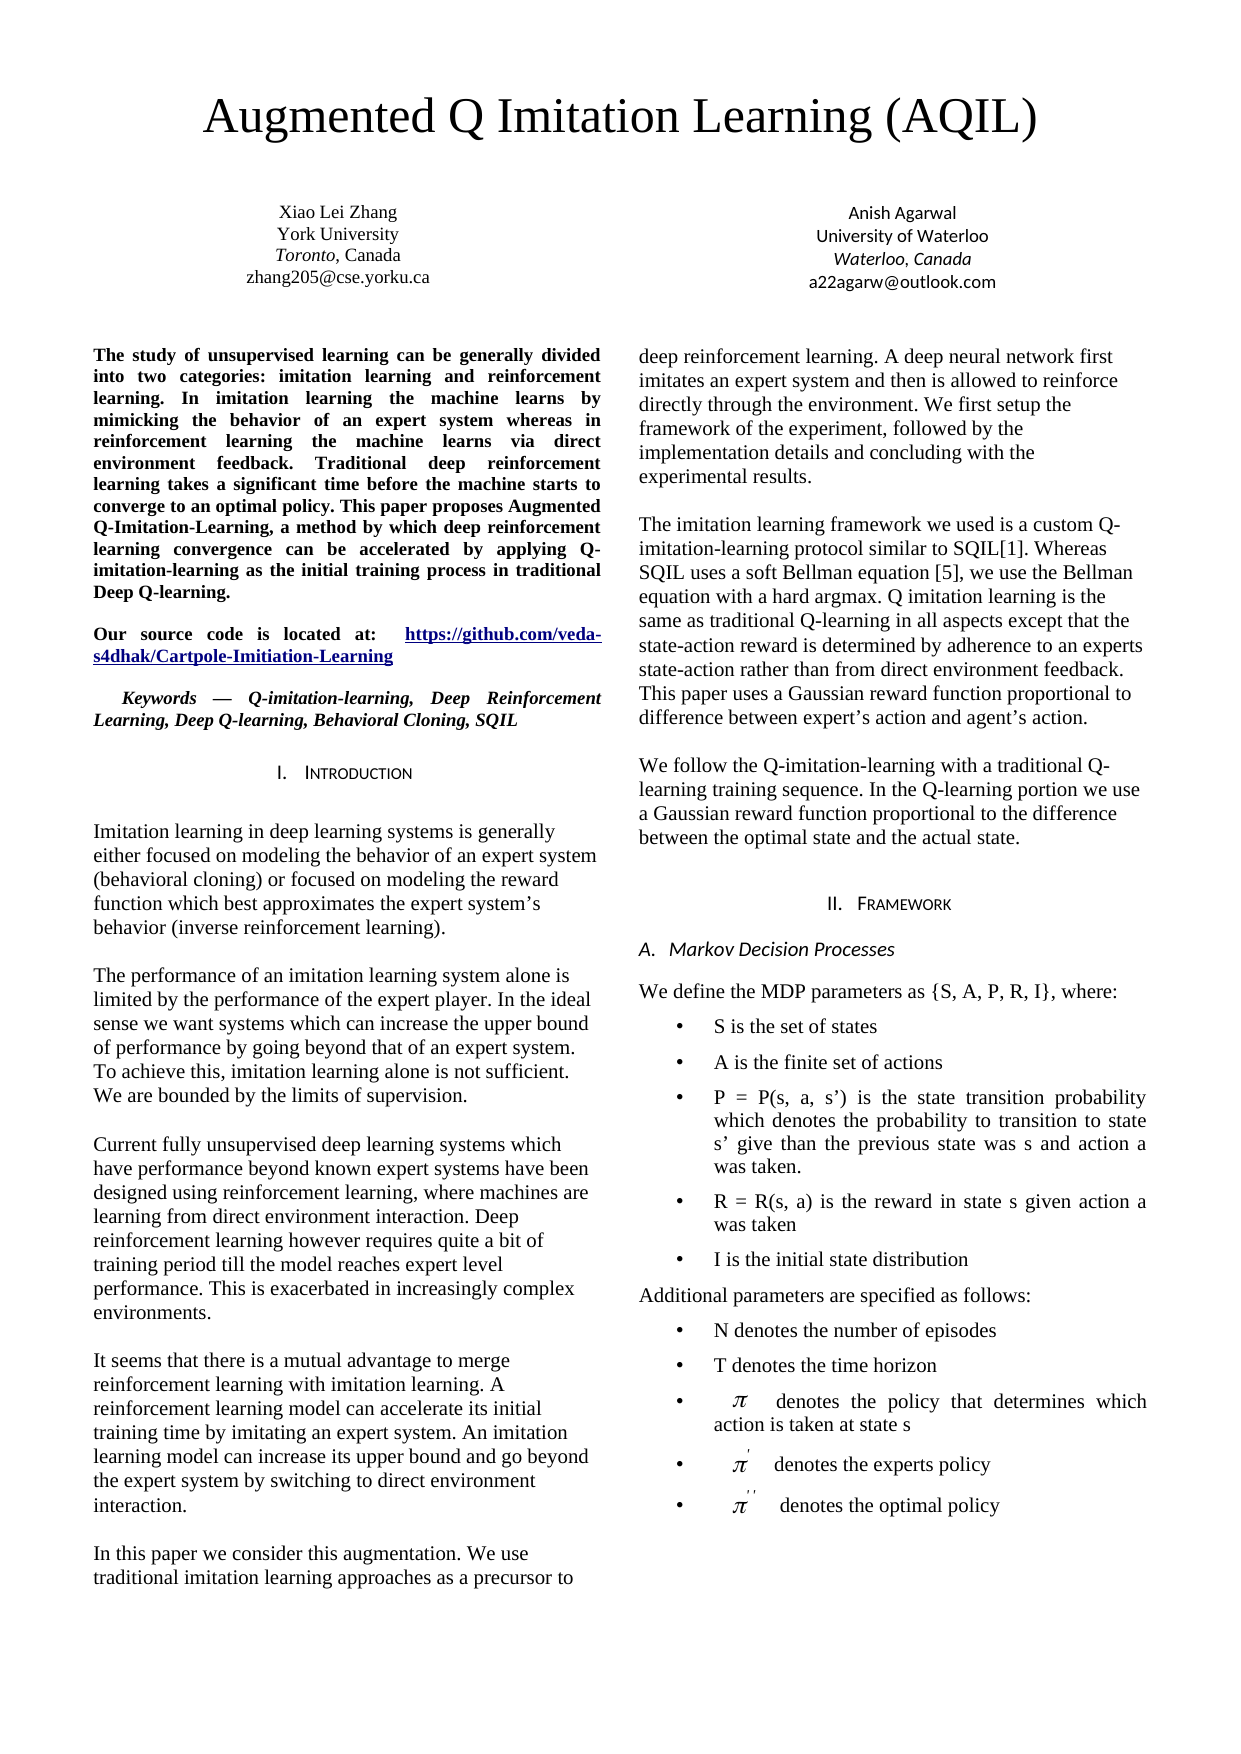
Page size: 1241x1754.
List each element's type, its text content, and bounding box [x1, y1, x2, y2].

text Keywords — Q-imitation-learning, Deep Reinforcement Learning, Deep Q-learning, Behavioral Cloning, SQIL [93, 687, 601, 730]
list denotes the policy that determines which action is taken at state s [676, 1390, 1147, 1436]
text Additional parameters are specified as follows: [639, 1284, 1147, 1307]
list I is the initial state distribution [676, 1249, 1147, 1271]
text It seems that there is a mutual advantage to merge reinforcement learning with imitation learning. A reinforcement learning model can accelerate its initial training time by imitating an expert system. An imitation learning model can increase its upper bound and go beyond the expert system by switching to direct environment interaction. [93, 1348, 601, 1517]
text Our source code is located at: https://github.com/veda-s4dhak/Cartpole-Imitiation-Learning [93, 623, 601, 666]
text Augmented Q Imitation Learning (AQIL) [93, 85, 1147, 143]
list A is the finite set of actions [676, 1051, 1147, 1074]
subtitle Markov Decision Processes [639, 936, 1147, 961]
text The study of unsupervised learning can be generally divided into two categories: imitation learning and reinforcement learning. In imitation learning the machine learns by mimicking the behavior of an expert system whereas in reinforcement learning the machine learns via direct environment feedback. Traditional deep reinforcement learning takes a significant time before the machine starts to converge to an optimal policy. This paper proposes Augmented Q-Imitation-Learning, a method by which deep reinforcement learning convergence can be accelerated by applying Q-imitation-learning as the initial training process in traditional Deep Q-learning. [93, 344, 601, 602]
text Xiao Lei Zhang York University Toronto, Canada zhang205@cse.yorku.ca [93, 201, 583, 287]
list S is the set of states [676, 1016, 1147, 1038]
text Imitation learning in deep learning systems is generally either focused on modeling the behavior of an expert system (behavioral cloning) or focused on modeling the reward function which best approximates the expert system’s behavior (inverse reinforcement learning). [93, 819, 601, 939]
text The imitation learning framework we used is a custom Q-imitation-learning protocol similar to SQIL[1]. Whereas SQIL uses a soft Bellman equation [5], we use the Bellman equation with a hard argmax. Q imitation learning is the same as traditional Q-learning in all aspects except that the state-action reward is determined by adherence to an experts state-action rather than from direct environment feedback. This paper uses a Gaussian reward function proportional to difference between expert’s action and agent’s action. [639, 512, 1147, 729]
text The performance of an imitation learning system alone is limited by the performance of the expert player. In the ideal sense we want systems which can increase the upper bound of performance by going beyond that of an expert system. To achieve this, imitation learning alone is not sufficient. We are bounded by the limits of supervision. [93, 963, 601, 1107]
list R = R(s, a) is the reward in state s given action a was taken [676, 1190, 1147, 1236]
subtitle Framework [639, 890, 1147, 915]
text In this paper we consider this augmentation. We use traditional imitation learning approaches as a precursor to [93, 1541, 601, 1589]
list P = P(s, a, s’) is the state transition probability which denotes the probability to transition to state s’ give than the previous state was s and action a was taken. [676, 1086, 1147, 1178]
text Anish Agarwal [658, 201, 1147, 224]
subtitle Introduction [93, 759, 601, 785]
list denotes the experts policy [676, 1448, 1147, 1477]
text We define the MDP parameters as {S, A, P, R, I}, where: [639, 980, 1147, 1003]
text University of Waterloo Waterloo, Canada a22agarw@outlook.com [658, 224, 1147, 293]
text We follow the Q-imitation-learning with a traditional Q-learning training sequence. In the Q-learning portion we use a Gaussian reward function proportional to the difference between the optimal state and the actual state. [639, 753, 1147, 849]
list N denotes the number of episodes [676, 1319, 1147, 1342]
text deep reinforcement learning. A deep neural network first imitates an expert system and then is allowed to reinforce directly through the environment. We first setup the framework of the experiment, followed by the implementation details and concluding with the experimental results. [639, 344, 1147, 488]
list denotes the optimal policy [676, 1489, 1147, 1518]
list T denotes the time horizon [676, 1354, 1147, 1377]
text Current fully unsupervised deep learning systems which have performance beyond known expert systems have been designed using reinforcement learning, where machines are learning from direct environment interaction. Deep reinforcement learning however requires quite a bit of training period till the model reaches expert level performance. This is exacerbated in increasingly complex environments. [93, 1132, 601, 1324]
